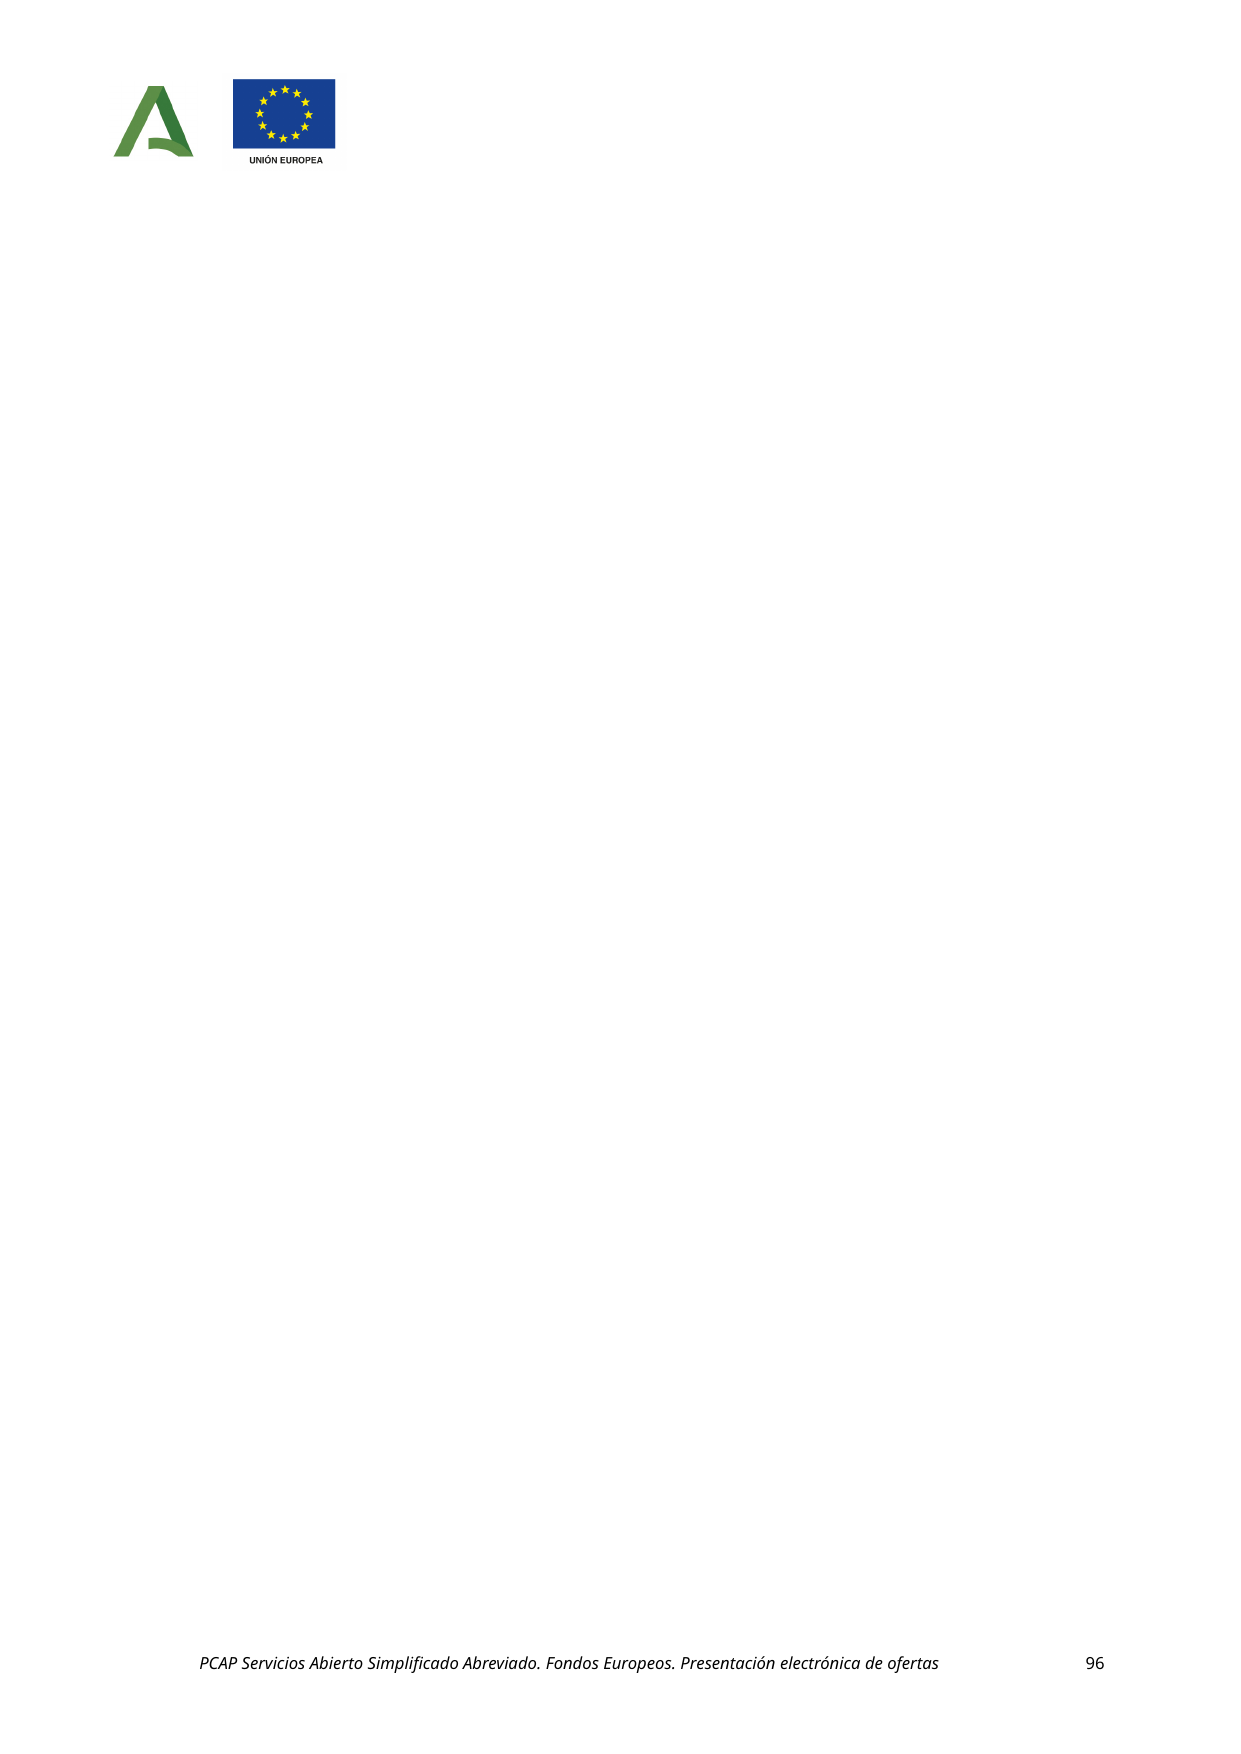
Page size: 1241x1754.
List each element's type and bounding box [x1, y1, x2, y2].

picture [109, 81, 198, 161]
picture [221, 73, 347, 171]
